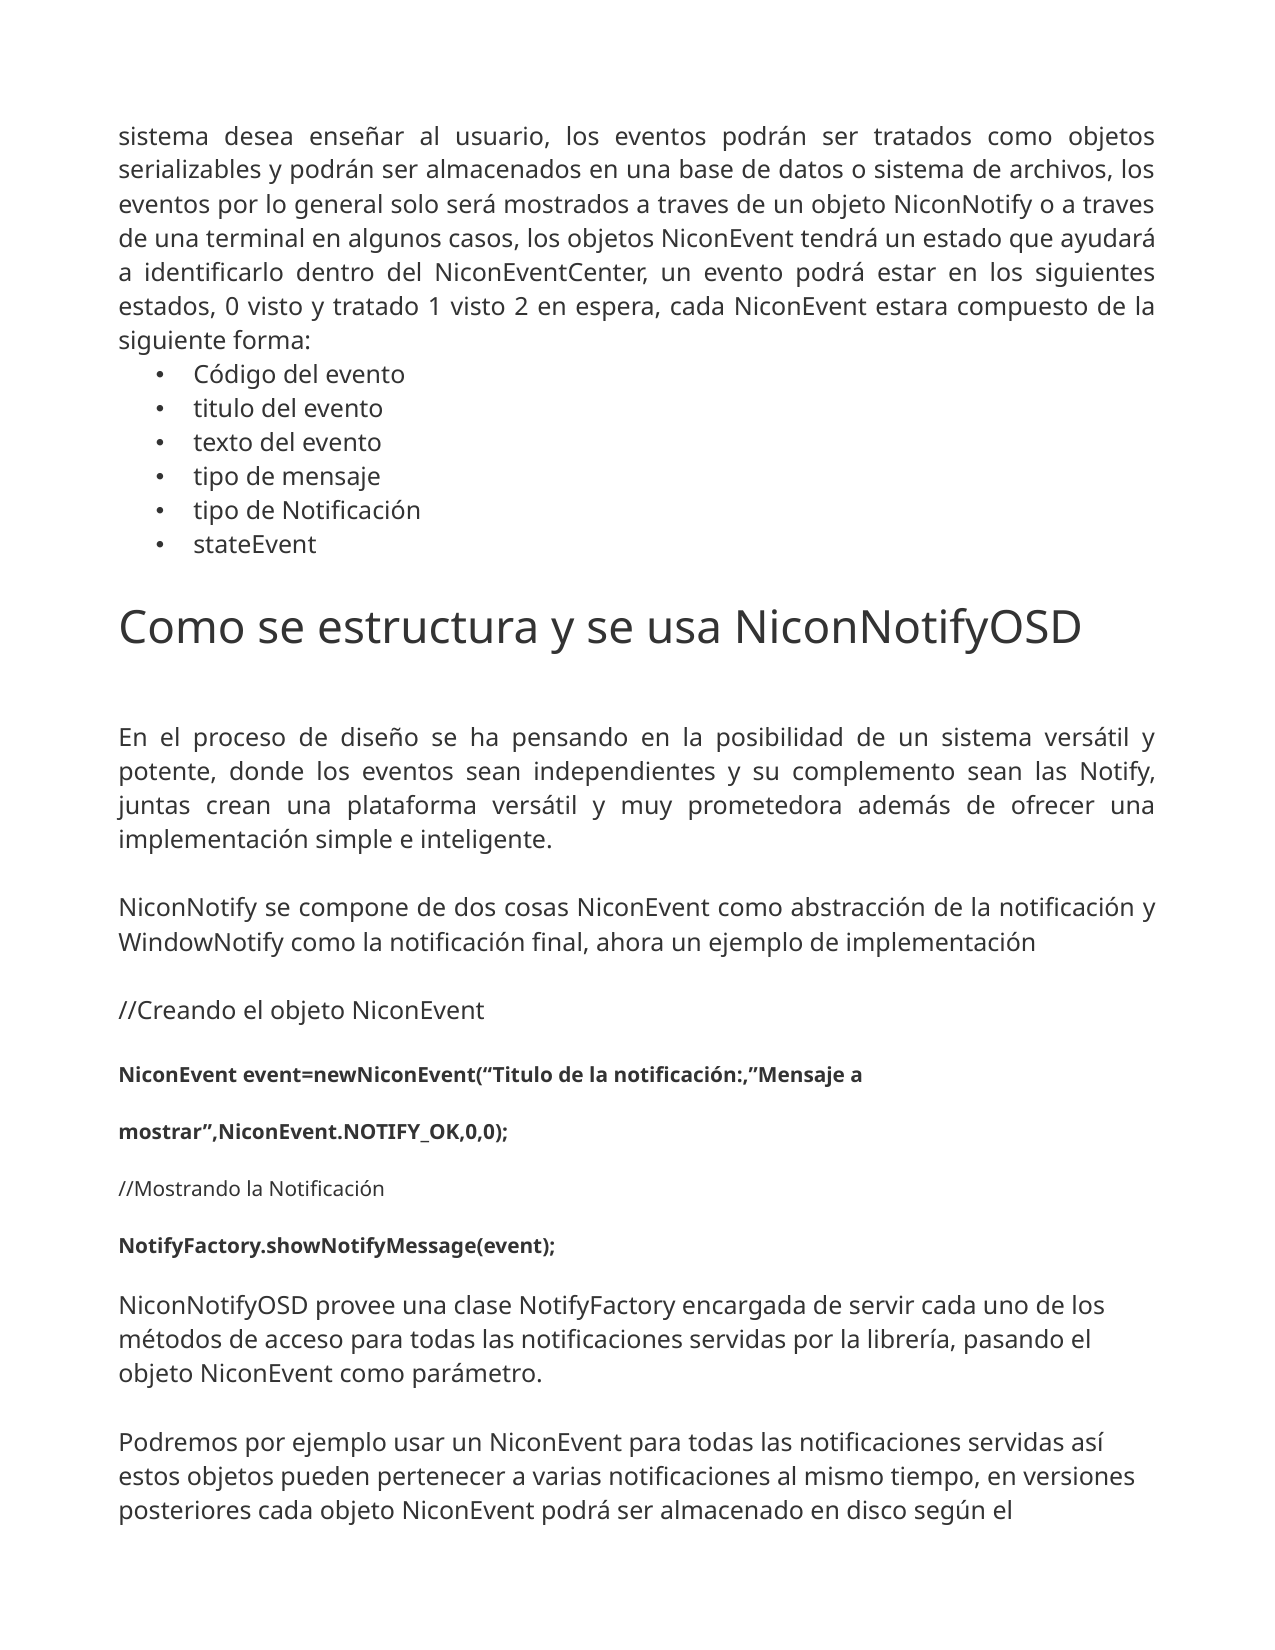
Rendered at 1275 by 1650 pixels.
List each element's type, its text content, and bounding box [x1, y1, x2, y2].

text sistema desea enseñar al usuario, los eventos podrán ser tratados como objetos serializables y podrán ser almacenados en una base de datos o sistema de archivos, los eventos por lo general solo será mostrados a traves de un objeto NiconNotify o a traves de una terminal en algunos casos, los objetos NiconEvent tendrá un estado que ayudará a identificarlo dentro del NiconEventCenter, un evento podrá estar en los siguientes estados, 0 visto y tratado 1 visto 2 en espera, cada NiconEvent estara compuesto de la siguiente forma: [118, 118, 1157, 357]
text //Creando el objeto NiconEvent [118, 992, 1157, 1026]
list Código del evento [156, 357, 1157, 391]
text NiconNotify se compone de dos cosas NiconEvent como abstracción de la notificación y WindowNotify como la notificación final, ahora un ejemplo de implementación [118, 890, 1157, 958]
list texto del evento [156, 425, 1157, 459]
text NiconNotifyOSD provee una clase NotifyFactory encargada de servir cada uno de los métodos de acceso para todas las notificaciones servidas por la librería, pasando el objeto NiconEvent como parámetro. [118, 1288, 1157, 1390]
text //Mostrando la Notificación [118, 1174, 1157, 1203]
text Podremos por ejemplo usar un NiconEvent para todas las notificaciones servidas así estos objetos pueden pertenecer a varias notificaciones al mismo tiempo, en versiones posteriores cada objeto NiconEvent podrá ser almacenado en disco según el [118, 1424, 1157, 1526]
list titulo del evento [156, 391, 1157, 425]
text Como se estructura y se usa NiconNotifyOSD [118, 595, 1157, 657]
text NiconEvent event=newNiconEvent(“Titulo de la notificación:,”Mensaje a mostrar”,NiconEvent.NOTIFY_OK,0,0); [118, 1060, 1157, 1146]
text En el proceso de diseño se ha pensando en la posibilidad de un sistema versátil y potente, donde los eventos sean independientes y su complemento sean las Notify, juntas crean una plataforma versátil y muy prometedora además de ofrecer una implementación simple e inteligente. [118, 720, 1157, 856]
text NotifyFactory.showNotifyMessage(event); [118, 1231, 1157, 1259]
list stateEvent [156, 527, 1157, 561]
list tipo de mensaje [156, 459, 1157, 493]
list tipo de Notificación [156, 493, 1157, 527]
